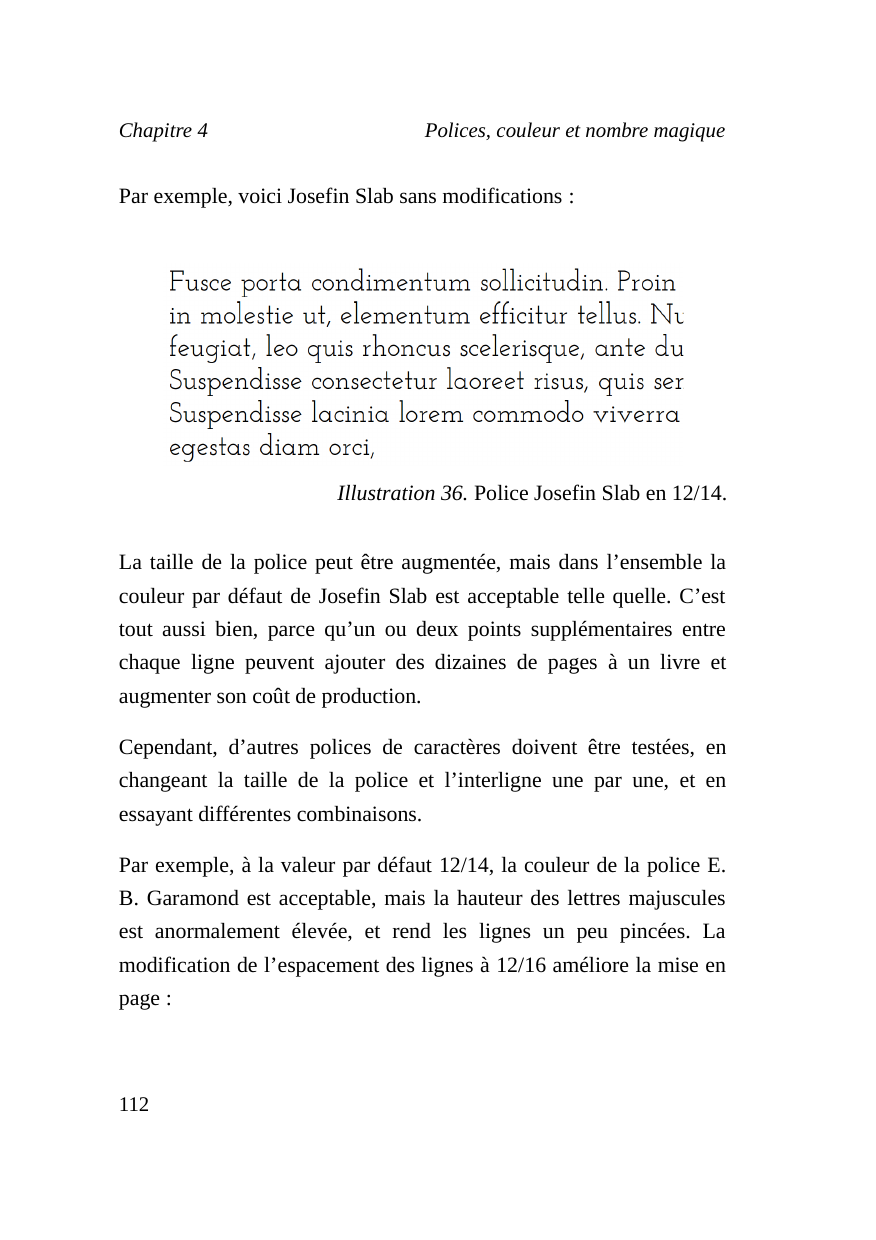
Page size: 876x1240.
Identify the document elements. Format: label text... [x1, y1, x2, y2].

subtitle Police Josefin Slab en 12/14. [119, 480, 727, 505]
text Par exemple, voici Josefin Slab sans modifications : [119, 177, 727, 211]
text Par exemple, à la valeur par défaut 12/14, la couleur de la police E. B. Garamond est acceptable, mais la hauteur des lettres majuscules est anormalement élevée, et rend les lignes un peu pincées. La modification de l’espacement des lignes à 12/16 améliore la mise en page : [119, 846, 727, 1012]
text La taille de la police peut être augmentée, mais dans l’ensemble la couleur par défaut de Josefin Slab est acceptable telle quelle. C’est tout aussi bien, parce qu’un ou deux points supplémentaires entre chaque ligne peuvent ajouter des dizaines de pages à un livre et augmenter son coût de production. [119, 543, 727, 710]
picture [162, 263, 684, 466]
text Cependant, d’autres polices de caractères doivent être testées, en changeant la taille de la police et l’interligne une par une, et en essayant différentes combinaisons. [119, 728, 727, 828]
